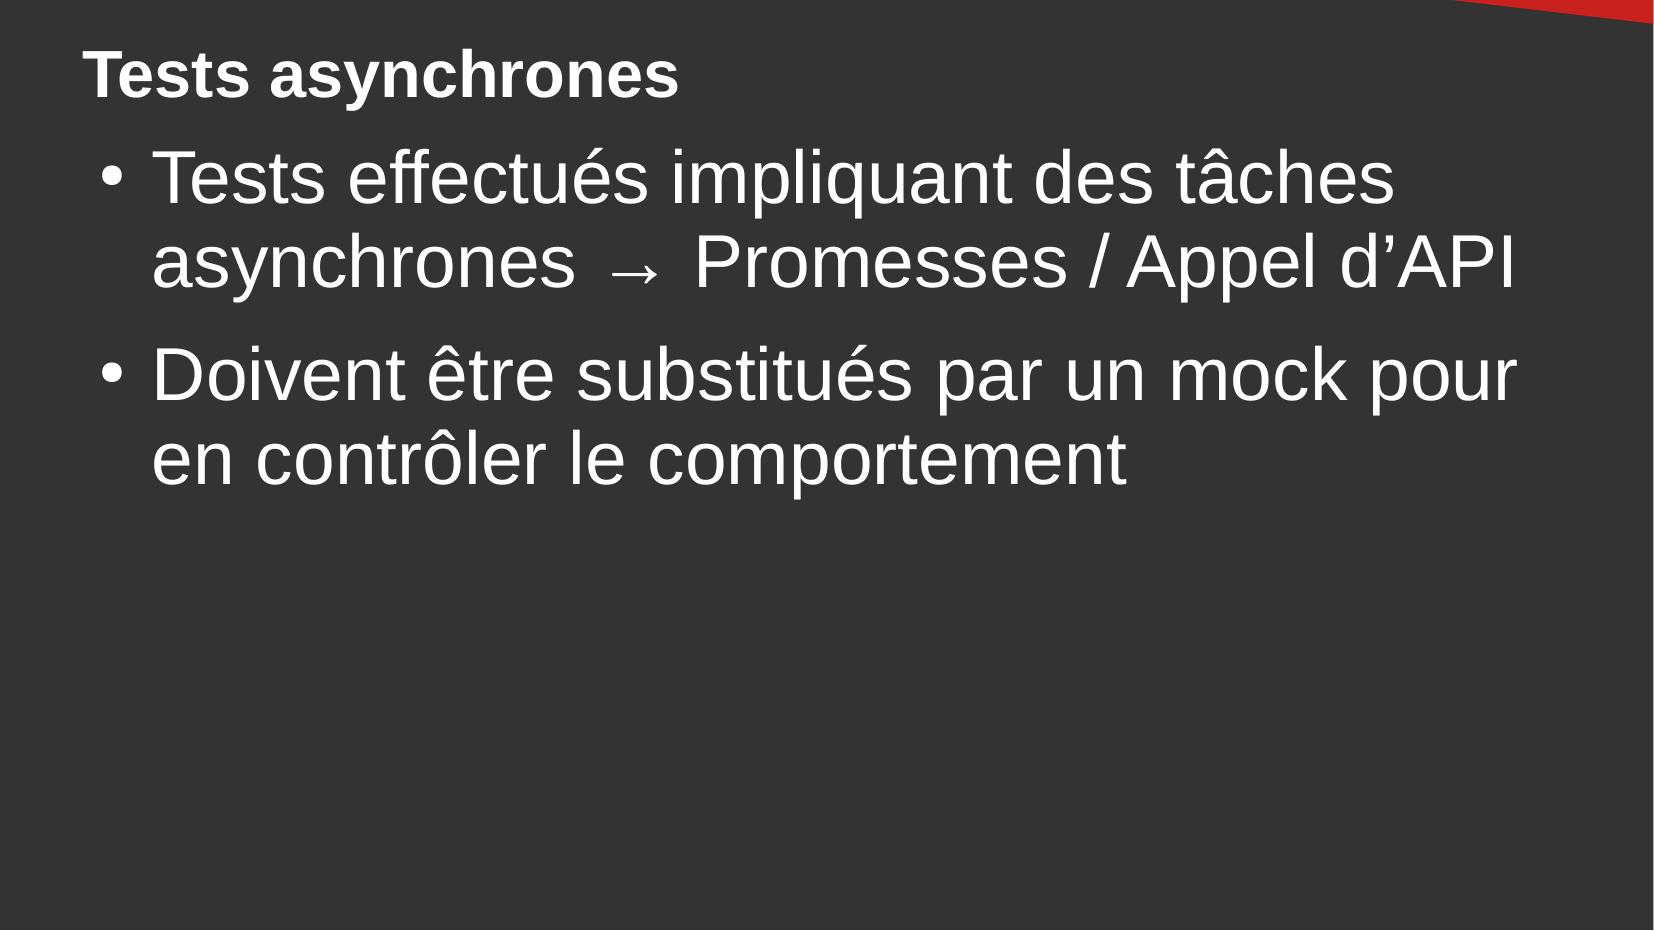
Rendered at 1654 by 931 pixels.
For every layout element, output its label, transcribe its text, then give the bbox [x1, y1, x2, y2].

title Tests asynchrones [82, 37, 1571, 112]
text_box [1451, 0, 1654, 24]
list Tests effectués impliquant des tâches asynchrones → Promesses / Appel d’API Doivent être substitués par un mock pour en contrôler le comportement [80, 135, 1619, 721]
